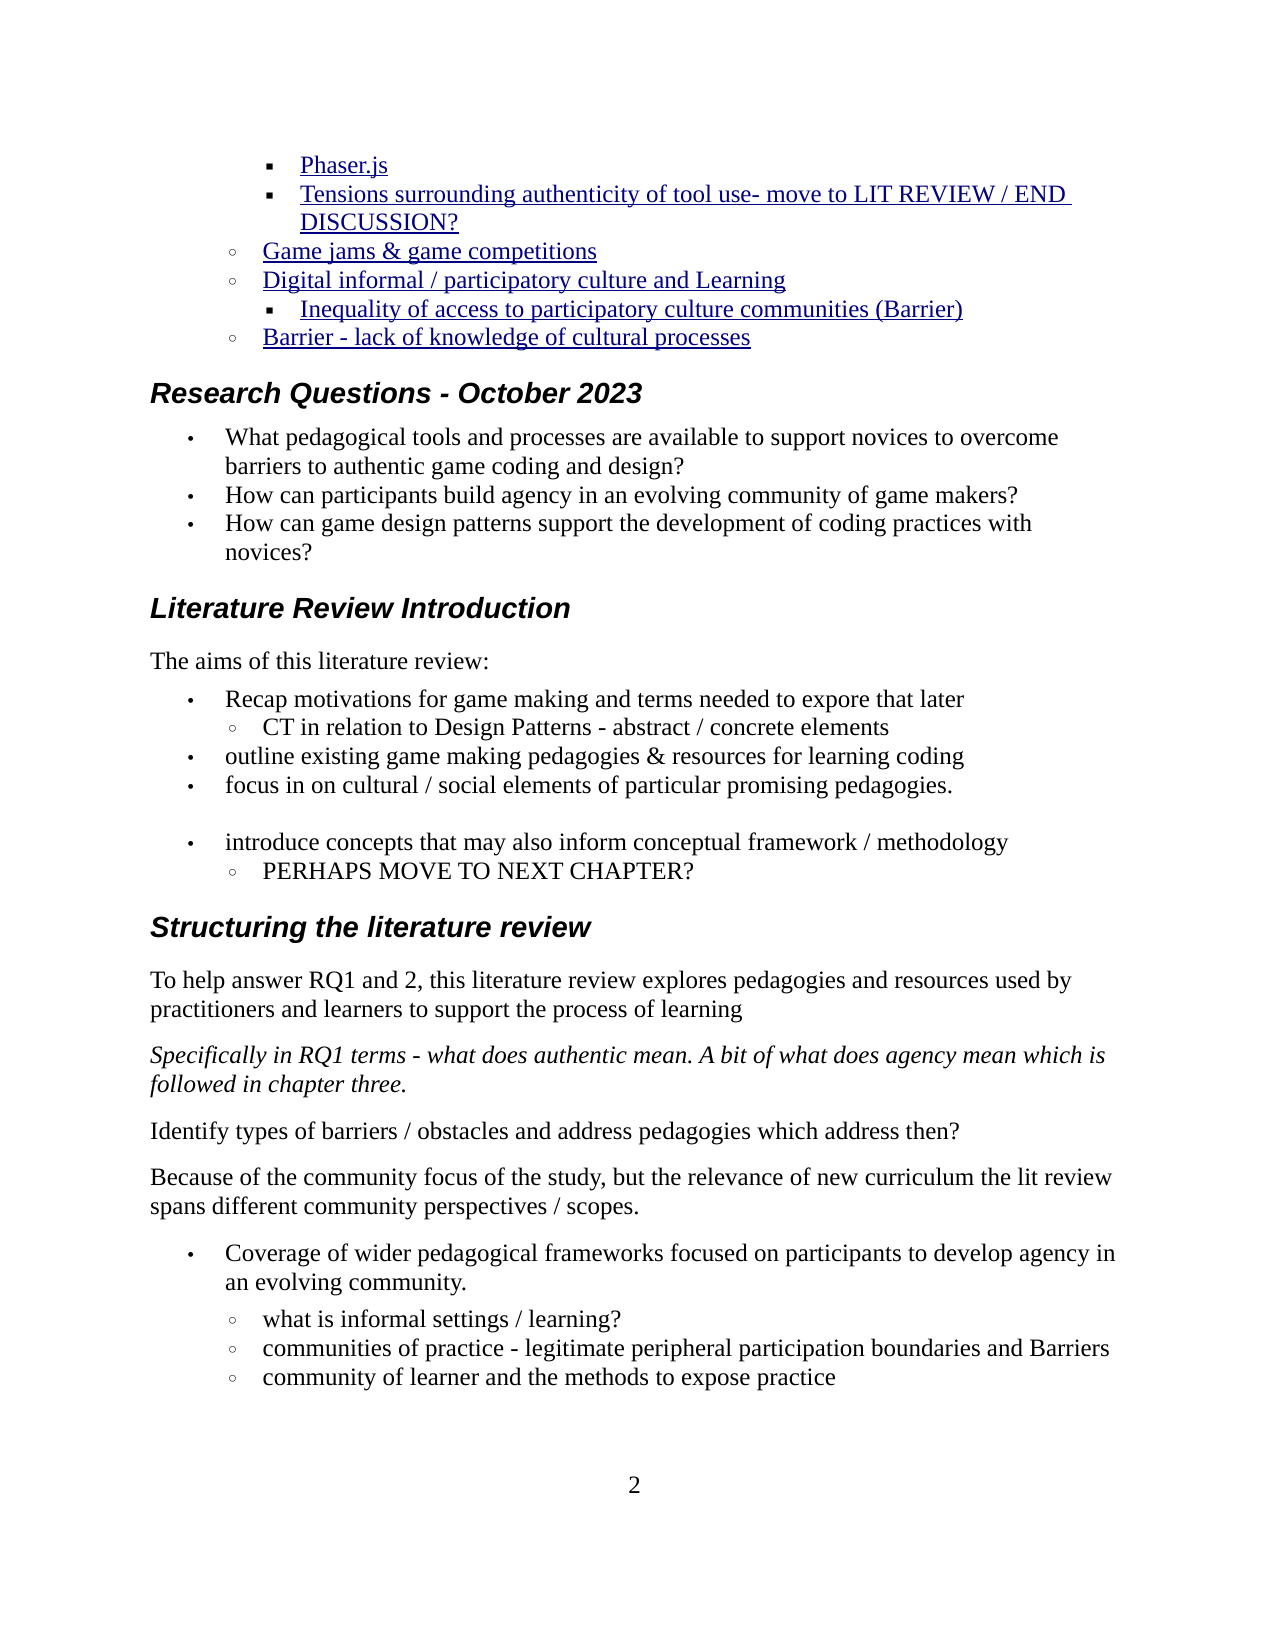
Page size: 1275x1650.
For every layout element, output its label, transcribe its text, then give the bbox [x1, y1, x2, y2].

list Recap motivations for game making and terms needed to expore that later [187, 684, 1125, 712]
subtitle Structuring the literature review [150, 910, 1125, 943]
text Specifically in RQ1 terms - what does authentic mean. A bit of what does agency mean which is followed in chapter three. [150, 1040, 1125, 1098]
text Because of the community focus of the study, but the relevance of new curriculum the lit review spans different community perspectives / scopes. [150, 1162, 1125, 1220]
list Game jams & game competitions [225, 236, 1125, 265]
subtitle Literature Review Introduction [150, 591, 1125, 624]
list what is informal settings / learning? [225, 1304, 1125, 1333]
text The aims of this literature review: [150, 646, 1125, 675]
list Coverage of wider pedagogical frameworks focused on participants to develop agency in an evolving community. [187, 1238, 1125, 1295]
list How can participants build agency in an evolving community of game makers? [187, 480, 1125, 508]
list PERHAPS MOVE TO NEXT CHAPTER? [225, 856, 1125, 885]
subtitle Research Questions - October 2023 [150, 376, 1125, 410]
list outline existing game making pedagogies & resources for learning coding [187, 741, 1125, 770]
list CT in relation to Design Patterns - abstract / concrete elements [225, 712, 1125, 741]
list Digital informal / participatory culture and Learning [225, 265, 1125, 294]
list Barrier - lack of knowledge of cultural processes [225, 322, 1125, 351]
text Identify types of barriers / obstacles and address pedagogies which address then? [150, 1116, 1125, 1144]
list introduce concepts that may also inform conceptual framework / methodology [187, 827, 1125, 856]
list Phaser.js [262, 150, 1125, 179]
list focus in on cultural / social elements of particular promising pedagogies. [187, 770, 1125, 827]
list How can game design patterns support the development of coding practices with novices? [187, 508, 1125, 566]
text To help answer RQ1 and 2, this literature review explores pedagogies and resources used by practitioners and learners to support the process of learning [150, 965, 1125, 1022]
list communities of practice - legitimate peripheral participation boundaries and Barriers [225, 1333, 1125, 1362]
list community of learner and the methods to expose practice [225, 1362, 1125, 1391]
list Tensions surrounding authenticity of tool use- move to LIT REVIEW / END DISCUSSION? [262, 179, 1125, 236]
list What pedagogical tools and processes are available to support novices to overcome barriers to authentic game coding and design? [187, 422, 1125, 480]
list Inequality of access to participatory culture communities (Barrier) [262, 294, 1125, 322]
